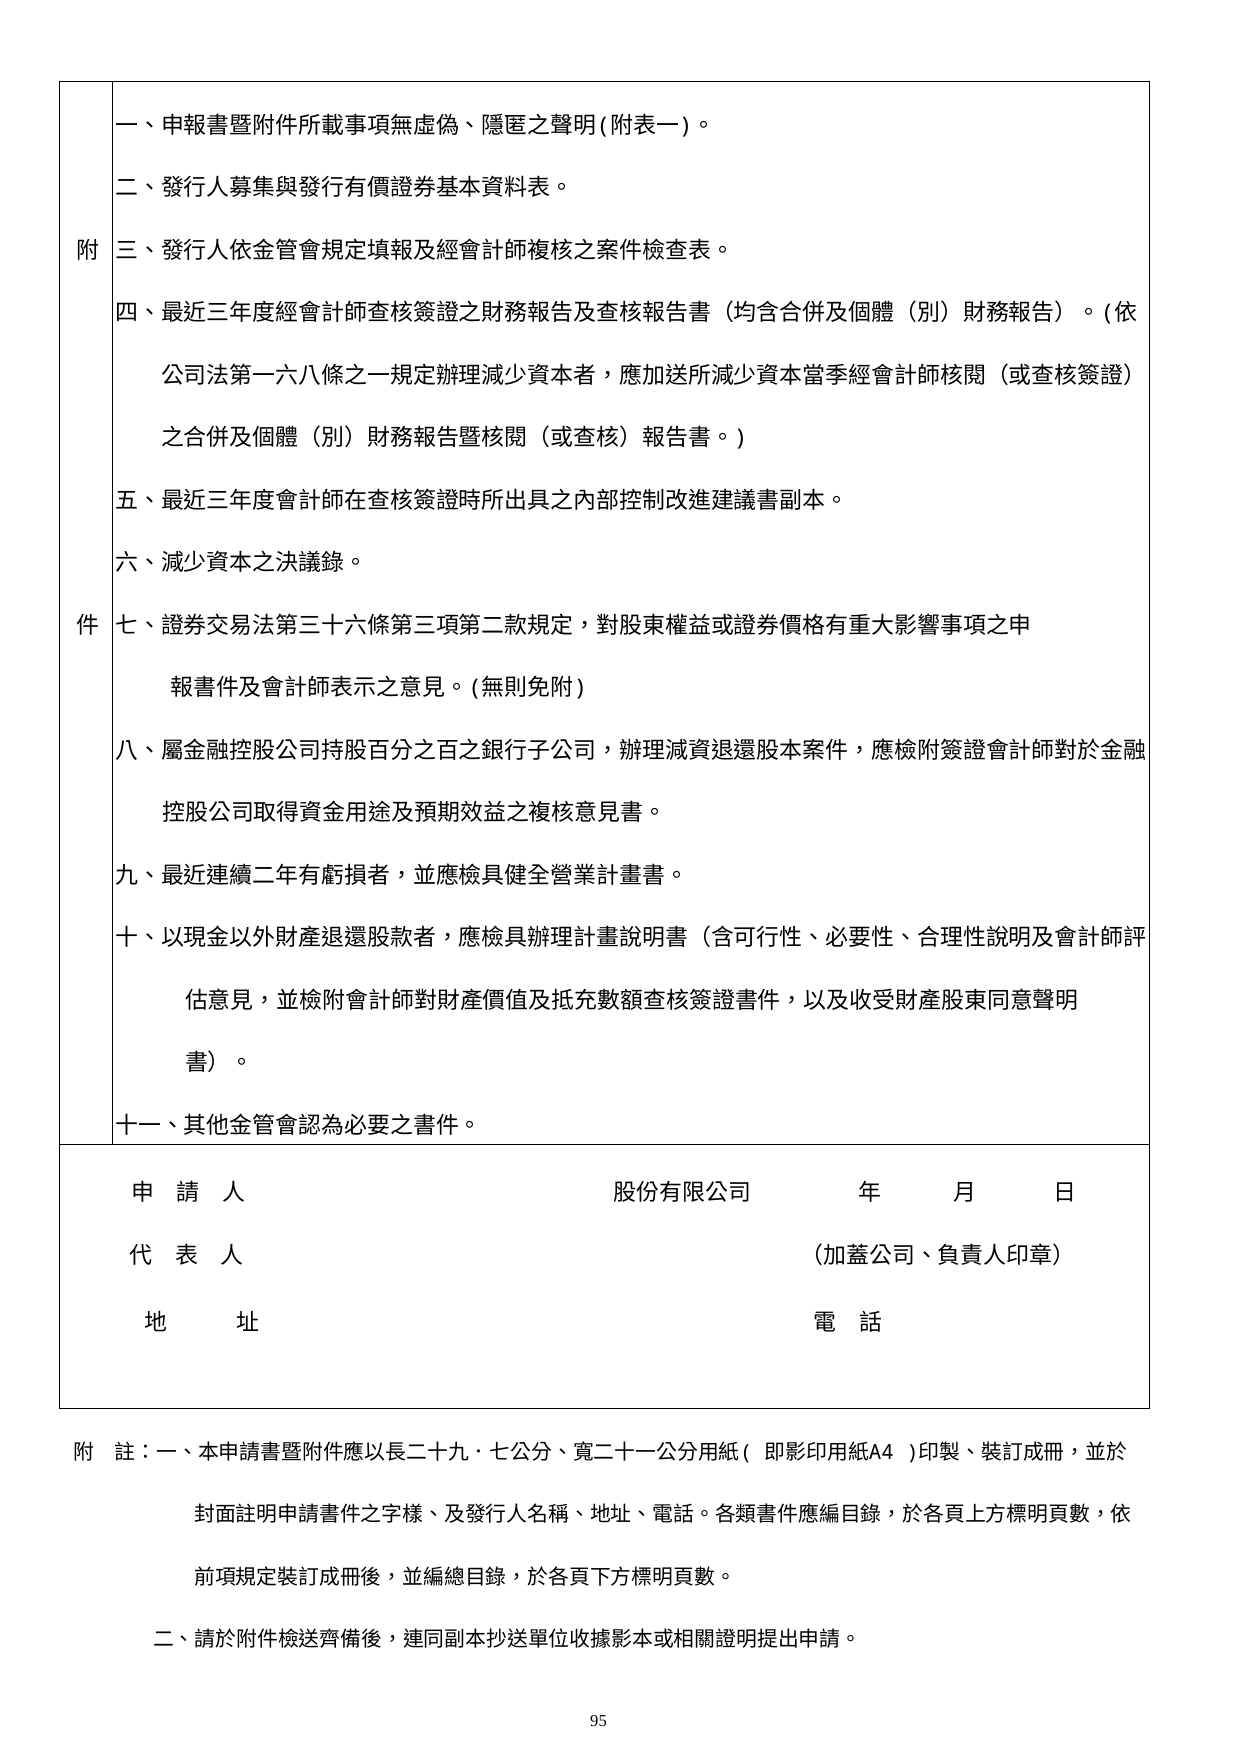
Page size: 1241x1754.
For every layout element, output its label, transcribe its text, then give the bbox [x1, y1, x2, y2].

table_cell 一、申報書暨附件所載事項無虛偽、隱匿之聲明(附表一)。 二、發行人募集與發行有價證券基本資料表。 三、發行人依金管會規定填報及經會計師複核之案件檢查表。 四、最近三年度經會計師查核簽證之財務報告及查核報告書（均含合併及個體（別）財務報告）。(依公司法第一六八條之一規定辦理減少資本者，應加送所減少資本當季經會計師核閱（或查核簽證）之合併及個體（別）財務報告暨核閱（或查核）報告書。) 五、最近三年度會計師在查核簽證時所出具之內部控制改進建議書副本。 六、減少資本之決議錄。 七、證券交易法第三十六條第三項第二款規定，對股東權益或證券價格有重大影響事項之申 報書件及會計師表示之意見。(無則免附) 八、屬金融控股公司持股百分之百之銀行子公司，辦理減資退還股本案件，應檢附簽證會計師對於金融控股公司取得資金用途及預期效益之複核意見書。 九、最近連續二年有虧損者，並應檢具健全營業計畫書。 十、以現金以外財產退還股款者，應檢具辦理計畫說明書（含可行性、必要性、合理性說明及會計師評估意見，並檢附會計師對財產價值及抵充數額查核簽證書件，以及收受財產股東同意聲明書）。 十一、其他金管會認為必要之書件。 [113, 82, 1149, 1144]
table_cell 附 件 [60, 82, 112, 1144]
table_cell 申 請 人 股份有限公司 年 月 日 代 表 人 （加蓋公司、負責人印章） 地 址 電 話 [60, 1145, 1149, 1408]
text 附 註：一、本申請書暨附件應以長二十九．七公分、寬二十一公分用紙( 即影印用紙A4 )印製、裝訂成冊，並於封面註明申請書件之字樣、及發行人名稱、地址、電話。各類書件應編目錄，於各頁上方標明頁數，依前項規定裝訂成冊後，並編總目錄，於各頁下方標明頁數。 [59, 1409, 1137, 1596]
text 二、請於附件檢送齊備後，連同副本抄送單位收據影本或相關證明提出申請。 [59, 1596, 1137, 1659]
